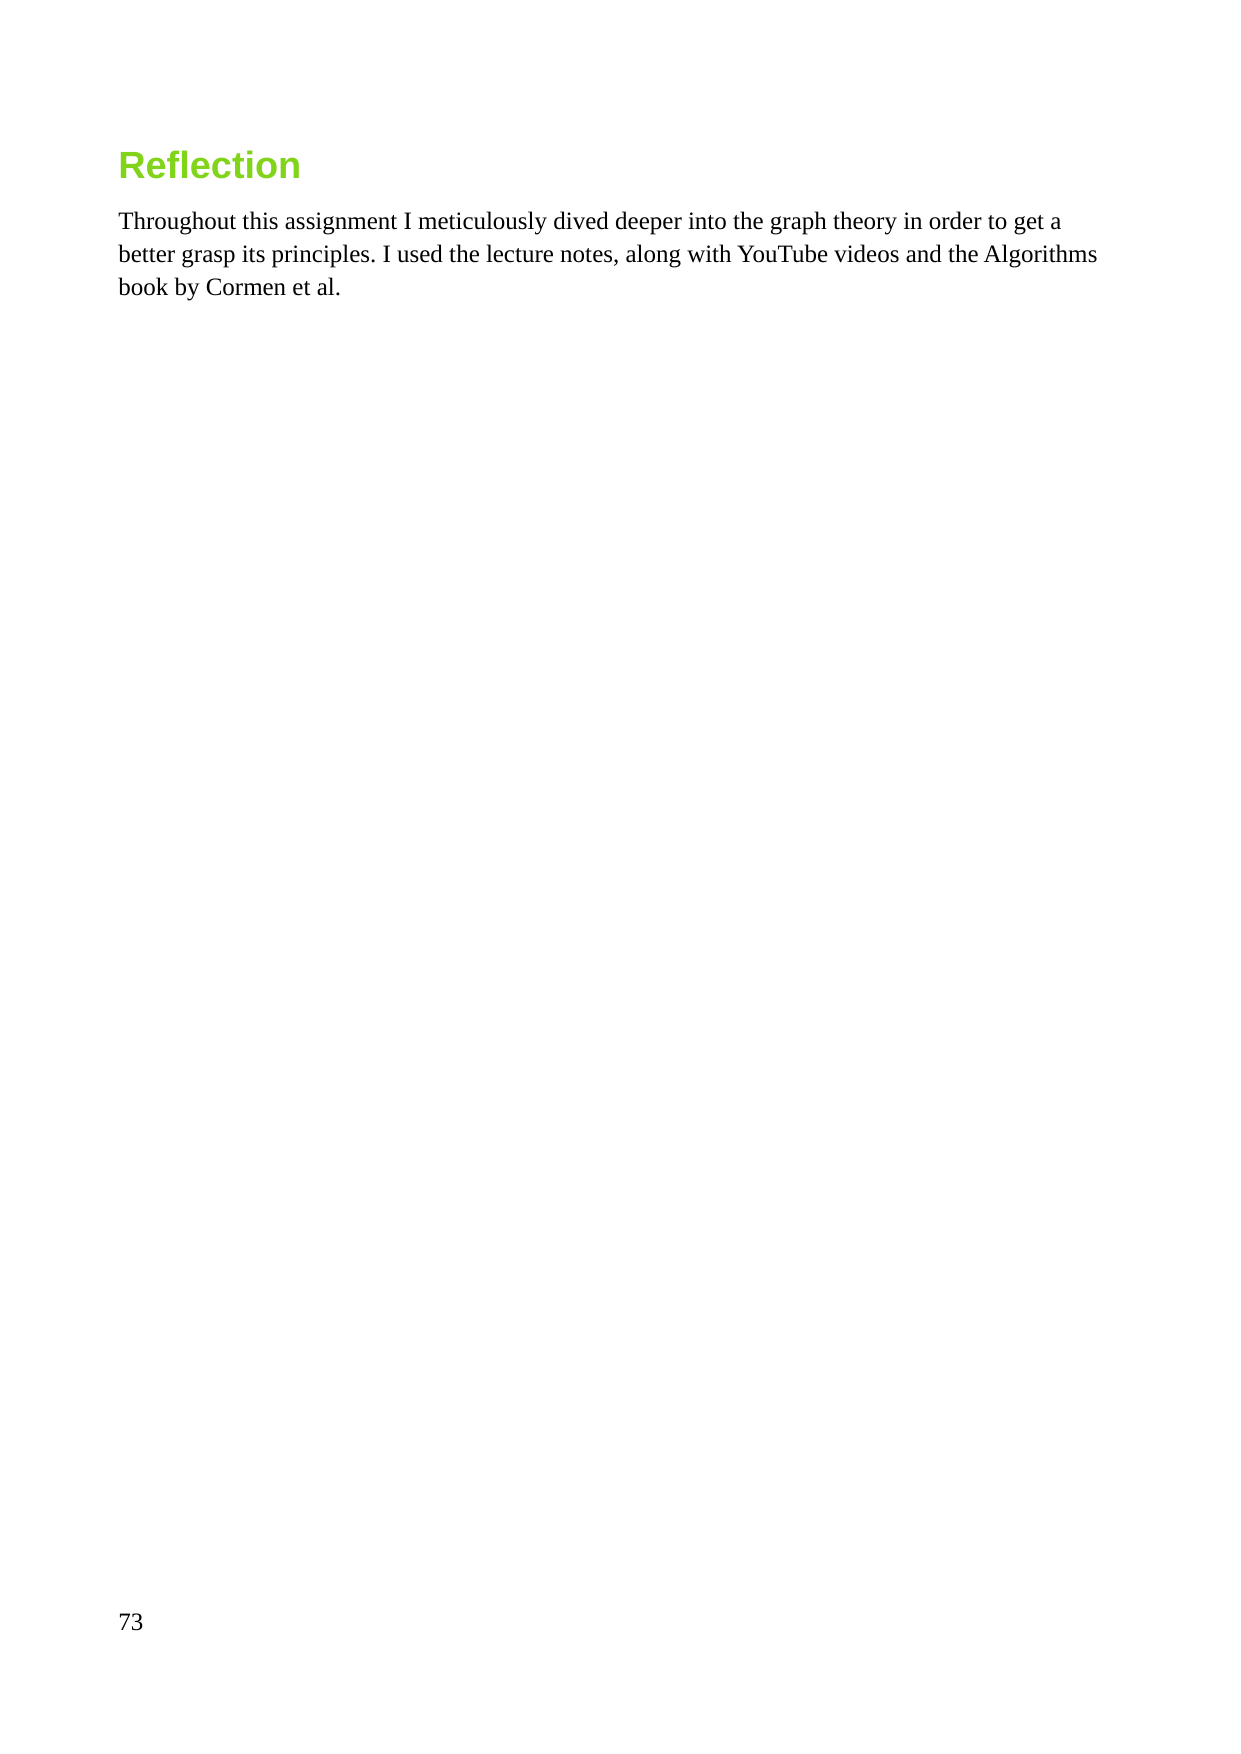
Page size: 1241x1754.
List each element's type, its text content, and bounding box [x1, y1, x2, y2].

subtitle Reflection [118, 143, 1122, 187]
text Throughout this assignment I meticulously dived deeper into the graph theory in order to get a better grasp its principles. I used the lecture notes, along with YouTube videos and the Algorithms book by Cormen et al. [118, 206, 1122, 301]
